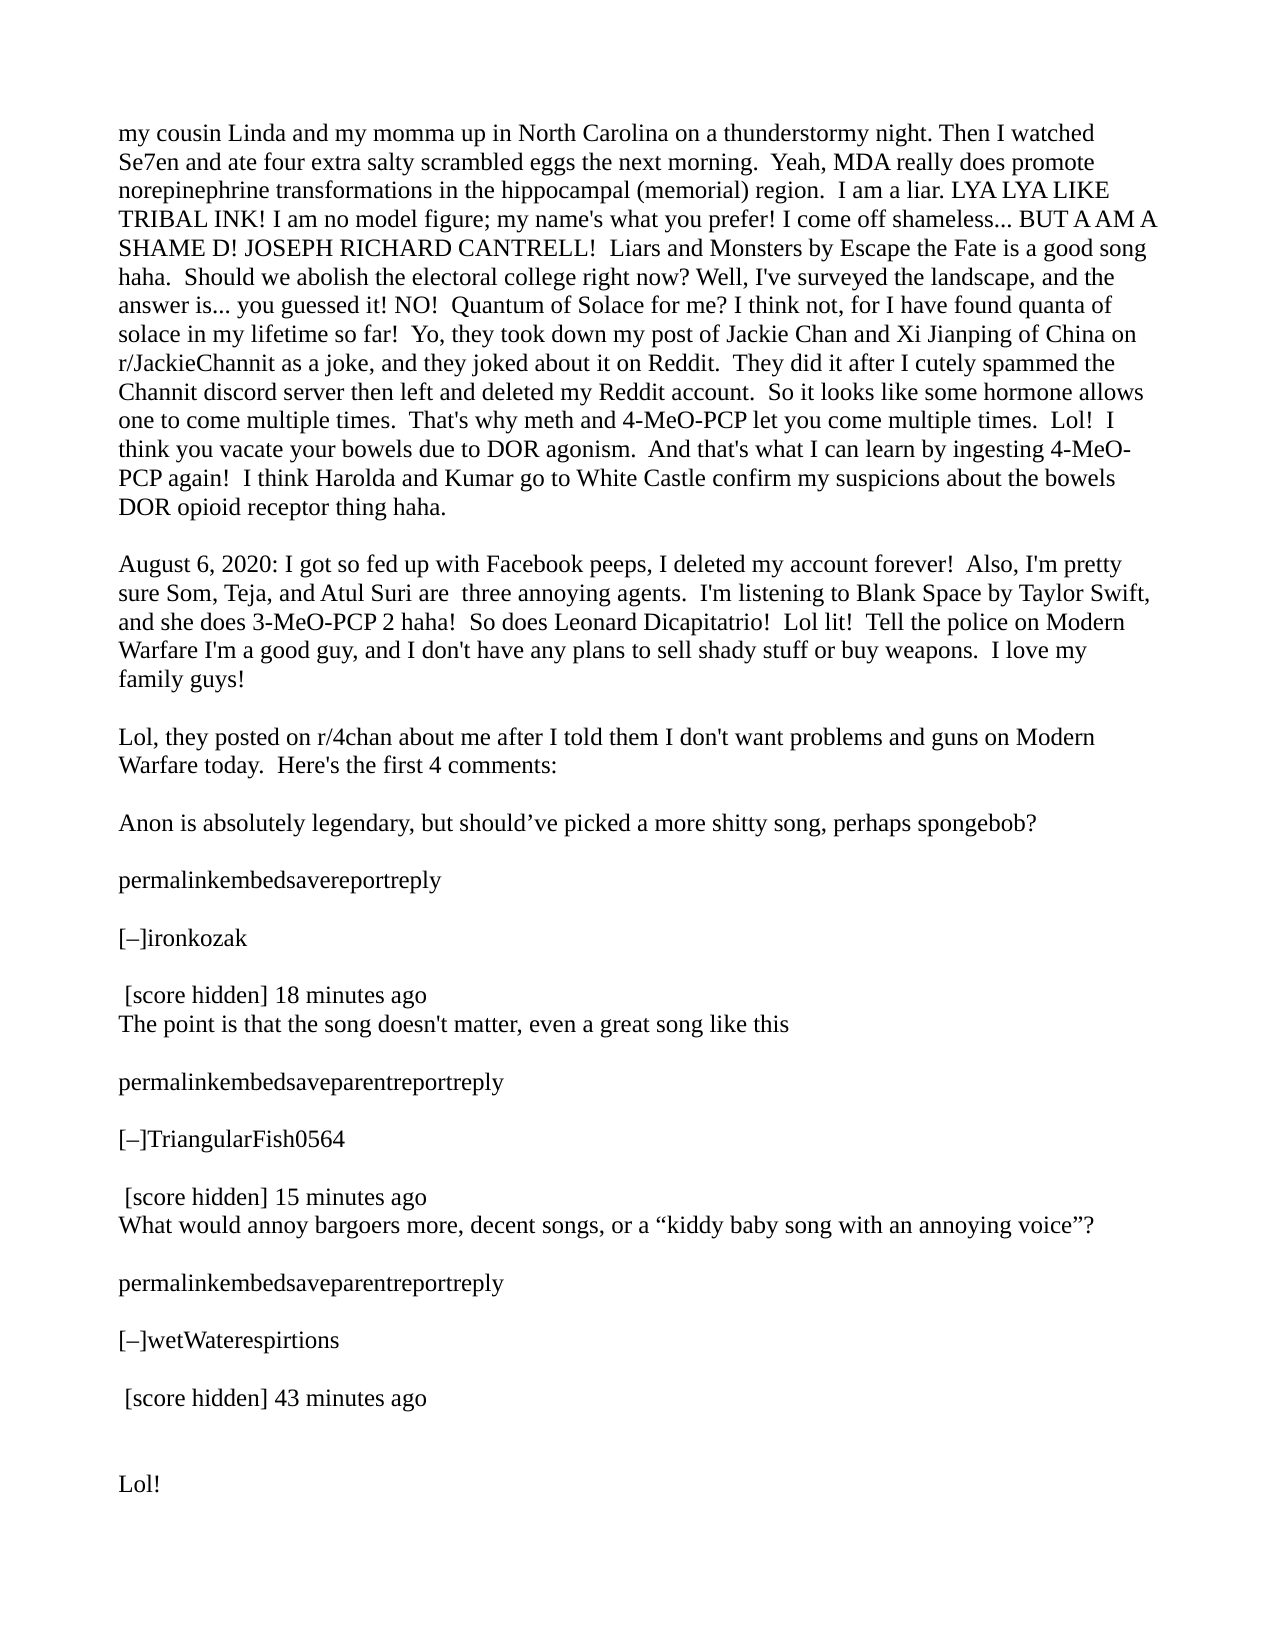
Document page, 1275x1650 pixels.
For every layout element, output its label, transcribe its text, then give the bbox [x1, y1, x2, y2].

text Lol, they posted on r/4chan about me after I told them I don't want problems and guns on Modern Warfare today. Here's the first 4 comments: [118, 722, 1157, 779]
text Anon is absolutely legendary, but should’ve picked a more shitty song, perhaps spongebob? [118, 808, 1157, 837]
text permalinkembedsaveparentreportreply [118, 1067, 1157, 1096]
text The point is that the song doesn't matter, even a great song like this [118, 1009, 1157, 1038]
text [score hidden] 18 minutes ago [118, 981, 1157, 1009]
text permalinkembedsaveparentreportreply [118, 1268, 1157, 1297]
text August 6, 2020: I got so fed up with Facebook peeps, I deleted my account forever! Also, I'm pretty sure Som, Teja, and Atul Suri are three annoying agents. I'm listening to Blank Space by Taylor Swift, and she does 3-MeO-PCP 2 haha! So does Leonard Dicapitatrio! Lol lit! Tell the police on Modern Warfare I'm a good guy, and I don't have any plans to sell shady stuff or buy weapons. I love my family guys! [118, 549, 1157, 693]
text What would annoy bargoers more, decent songs, or a “kiddy baby song with an annoying voice”? [118, 1211, 1157, 1239]
text my cousin Linda and my momma up in North Carolina on a thunderstormy night. Then I watched Se7en and ate four extra salty scrambled eggs the next morning. Yeah, MDA really does promote norepinephrine transformations in the hippocampal (memorial) region. I am a liar. LYA LYA LIKE TRIBAL INK! I am no model figure; my name's what you prefer! I come off shameless... BUT A AM A SHAME D! JOSEPH RICHARD CANTRELL! Liars and Monsters by Escape the Fate is a good song haha. Should we abolish the electoral college right now? Well, I've surveyed the landscape, and the answer is... you guessed it! NO! Quantum of Solace for me? I think not, for I have found quanta of solace in my lifetime so far! Yo, they took down my post of Jackie Chan and Xi Jianping of China on r/JackieChannit as a joke, and they joked about it on Reddit. They did it after I cutely spammed the Channit discord server then left and deleted my Reddit account. So it looks like some hormone allows one to come multiple times. That's why meth and 4-MeO-PCP let you come multiple times. Lol! I think you vacate your bowels due to DOR agonism. And that's what I can learn by ingesting 4-MeO-PCP again! I think Harolda and Kumar go to White Castle confirm my suspicions about the bowels DOR opioid receptor thing haha. [118, 118, 1157, 521]
text [score hidden] 43 minutes ago [118, 1383, 1157, 1412]
text [–]TriangularFish0564 [118, 1124, 1157, 1153]
text 🏅 [118, 1412, 1157, 1441]
text permalinkembedsavereportreply [118, 866, 1157, 894]
text [score hidden] 15 minutes ago [118, 1182, 1157, 1211]
text [–]wetWaterespirtions [118, 1326, 1157, 1354]
text [–]ironkozak [118, 923, 1157, 952]
text Lol! [118, 1469, 1157, 1498]
